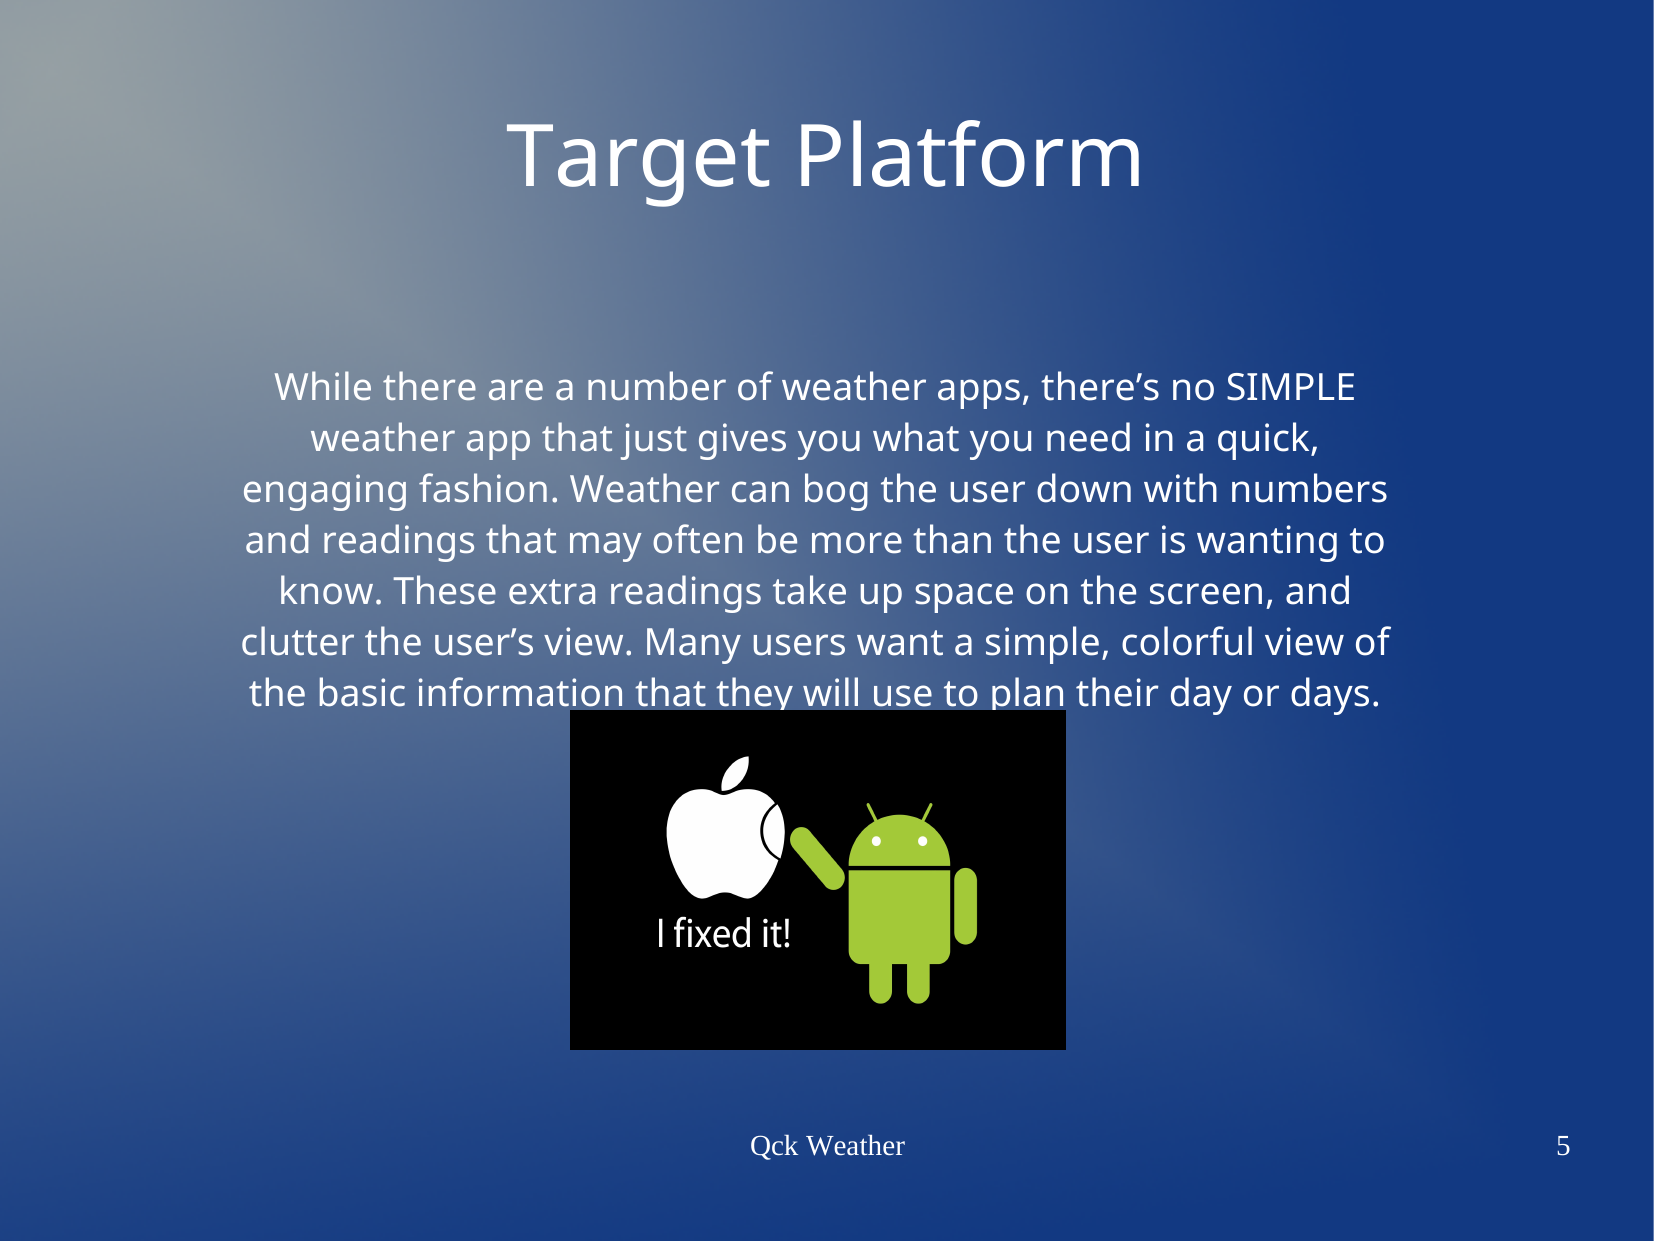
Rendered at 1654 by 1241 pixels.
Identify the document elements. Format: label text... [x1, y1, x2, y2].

picture [0, 0, 1654, 1241]
list While there are a number of weather apps, there’s no SIMPLE weather app that just gives you what you need in a quick, engaging fashion. Weather can bog the user down with numbers and readings that may often be more than the user is wanting to know. These extra readings take up space on the screen, and clutter the user’s view. Many users want a simple, colorful view of the basic information that they will use to plan their day or days. [223, 240, 1409, 1077]
title Target Platform [82, 49, 1571, 257]
